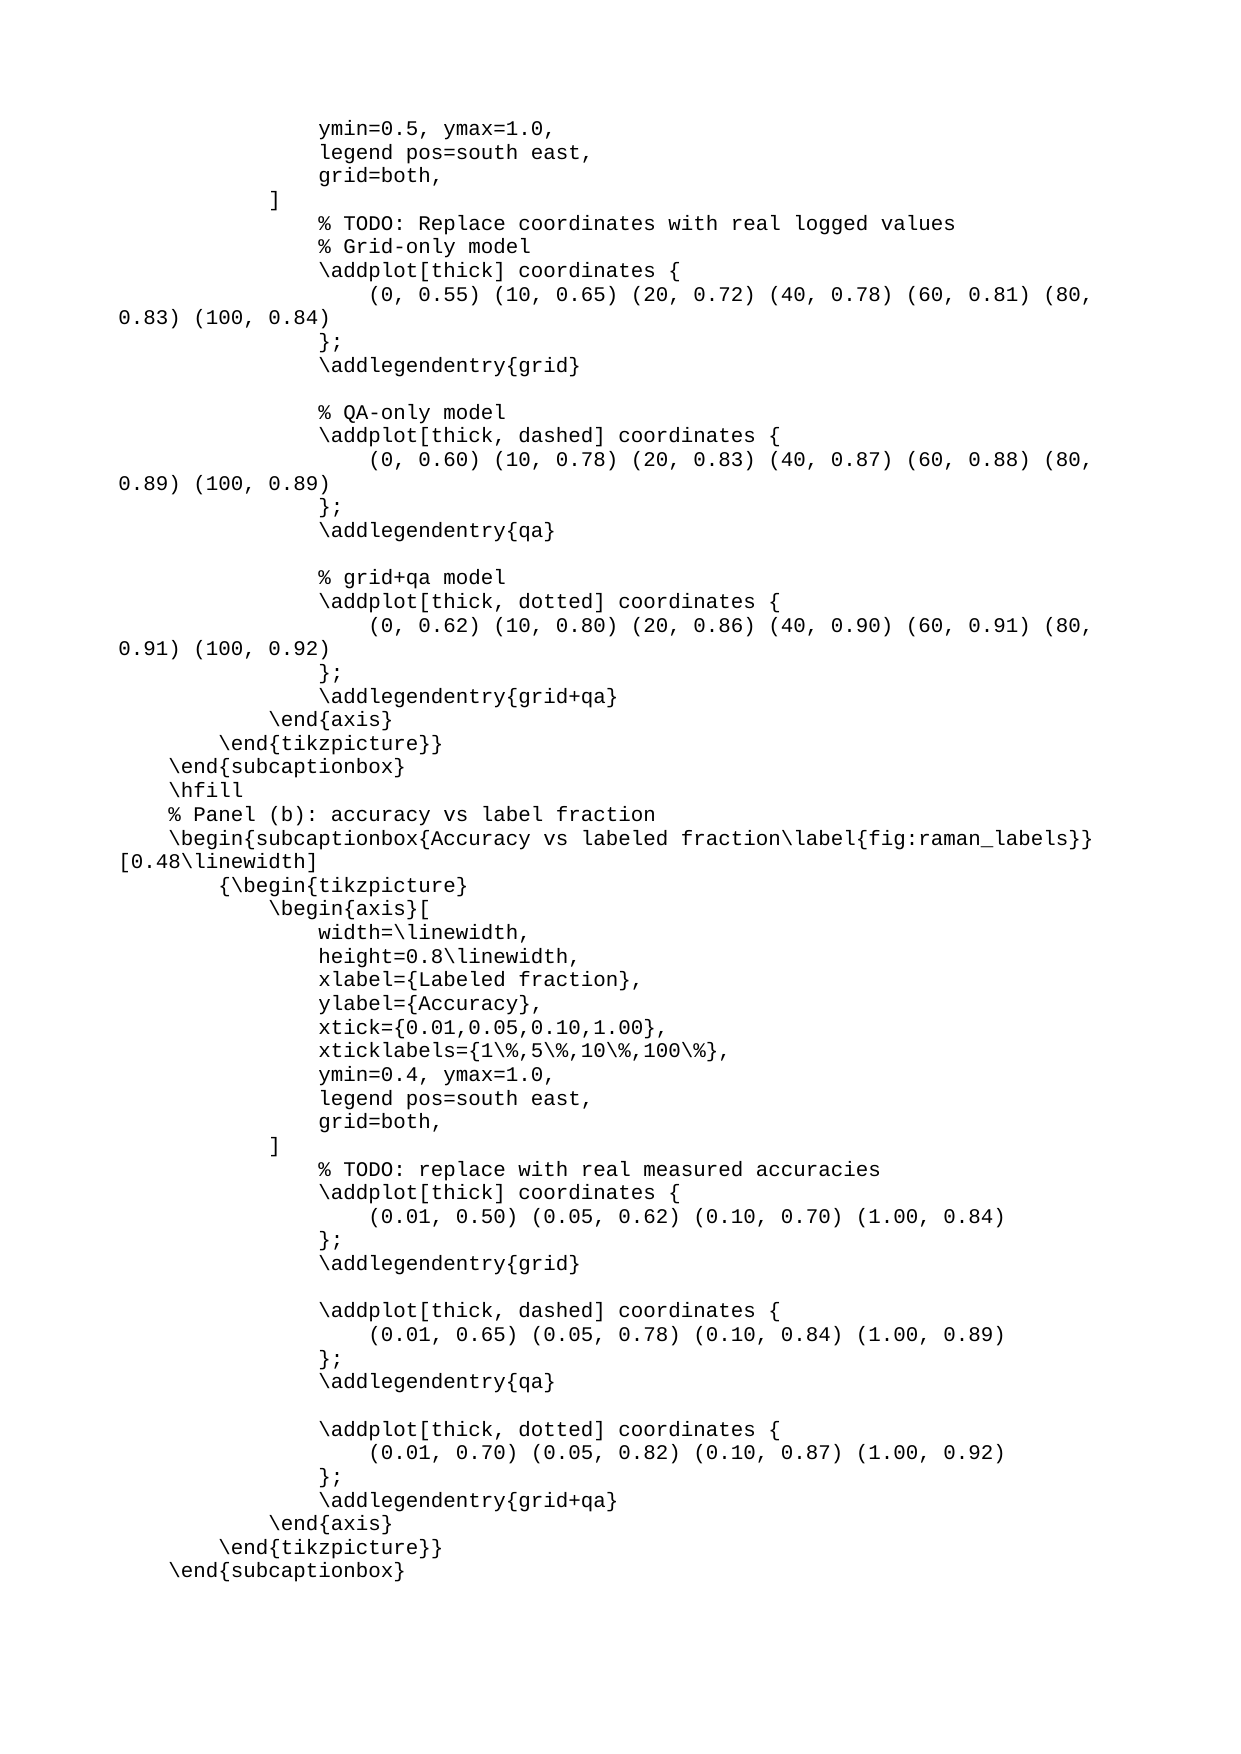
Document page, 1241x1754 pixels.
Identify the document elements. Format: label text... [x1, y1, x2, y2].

text (0.01, 0.65) (0.05, 0.78) (0.10, 0.84) (1.00, 0.89) [118, 1324, 1122, 1348]
text \addplot[thick] coordinates { [118, 260, 1122, 284]
text \addplot[thick, dotted] coordinates { [118, 1419, 1122, 1442]
text \hfill [118, 780, 1122, 804]
text \end{axis} [118, 1513, 1122, 1537]
text xlabel={Labeled fraction}, [118, 969, 1122, 993]
text \addlegendentry{grid} [118, 354, 1122, 378]
text \end{subcaptionbox} [118, 757, 1122, 780]
text \addplot[thick, dotted] coordinates { [118, 591, 1122, 615]
text (0, 0.62) (10, 0.80) (20, 0.86) (40, 0.90) (60, 0.91) (80, 0.91) (100, 0.92) [118, 615, 1122, 662]
text \end{subcaptionbox} [118, 1561, 1122, 1584]
text \addlegendentry{grid+qa} [118, 686, 1122, 709]
text \begin{axis}[ [118, 898, 1122, 922]
text }; [118, 1466, 1122, 1489]
text }; [118, 331, 1122, 354]
text % QA-only model [118, 402, 1122, 426]
text \end{tikzpicture}} [118, 1537, 1122, 1561]
text legend pos=south east, [118, 1088, 1122, 1111]
text ] [118, 189, 1122, 213]
text ymin=0.5, ymax=1.0, [118, 118, 1122, 142]
text \end{axis} [118, 709, 1122, 733]
text \addlegendentry{qa} [118, 520, 1122, 544]
text (0.01, 0.50) (0.05, 0.62) (0.10, 0.70) (1.00, 0.84) [118, 1206, 1122, 1229]
text \addlegendentry{grid+qa} [118, 1489, 1122, 1513]
text xticklabels={1\%,5\%,10\%,100\%}, [118, 1040, 1122, 1064]
text ] [118, 1135, 1122, 1158]
text }; [118, 1229, 1122, 1253]
text ymin=0.4, ymax=1.0, [118, 1064, 1122, 1088]
text % TODO: replace with real measured accuracies [118, 1158, 1122, 1182]
text {\begin{tikzpicture} [118, 875, 1122, 898]
text \addplot[thick, dashed] coordinates { [118, 1300, 1122, 1324]
text }; [118, 662, 1122, 686]
text % TODO: Replace coordinates with real logged values [118, 213, 1122, 236]
text \addplot[thick] coordinates { [118, 1182, 1122, 1206]
text % Panel (b): accuracy vs label fraction [118, 804, 1122, 827]
text width=\linewidth, [118, 922, 1122, 946]
text grid=both, [118, 165, 1122, 189]
text \addlegendentry{grid} [118, 1253, 1122, 1277]
text height=0.8\linewidth, [118, 946, 1122, 969]
text \end{tikzpicture}} [118, 733, 1122, 757]
text (0, 0.55) (10, 0.65) (20, 0.72) (40, 0.78) (60, 0.81) (80, 0.83) (100, 0.84) [118, 284, 1122, 331]
text % Grid-only model [118, 236, 1122, 260]
text grid=both, [118, 1111, 1122, 1135]
text % grid+qa model [118, 567, 1122, 591]
text (0, 0.60) (10, 0.78) (20, 0.83) (40, 0.87) (60, 0.88) (80, 0.89) (100, 0.89) [118, 449, 1122, 496]
text }; [118, 1348, 1122, 1371]
text (0.01, 0.70) (0.05, 0.82) (0.10, 0.87) (1.00, 0.92) [118, 1442, 1122, 1466]
text }; [118, 496, 1122, 520]
text xtick={0.01,0.05,0.10,1.00}, [118, 1017, 1122, 1040]
text ylabel={Accuracy}, [118, 993, 1122, 1017]
text \begin{subcaptionbox{Accuracy vs labeled fraction\label{fig:raman_labels}}[0.48\linewidth] [118, 827, 1122, 875]
text legend pos=south east, [118, 142, 1122, 165]
text \addlegendentry{qa} [118, 1371, 1122, 1395]
text \addplot[thick, dashed] coordinates { [118, 426, 1122, 449]
